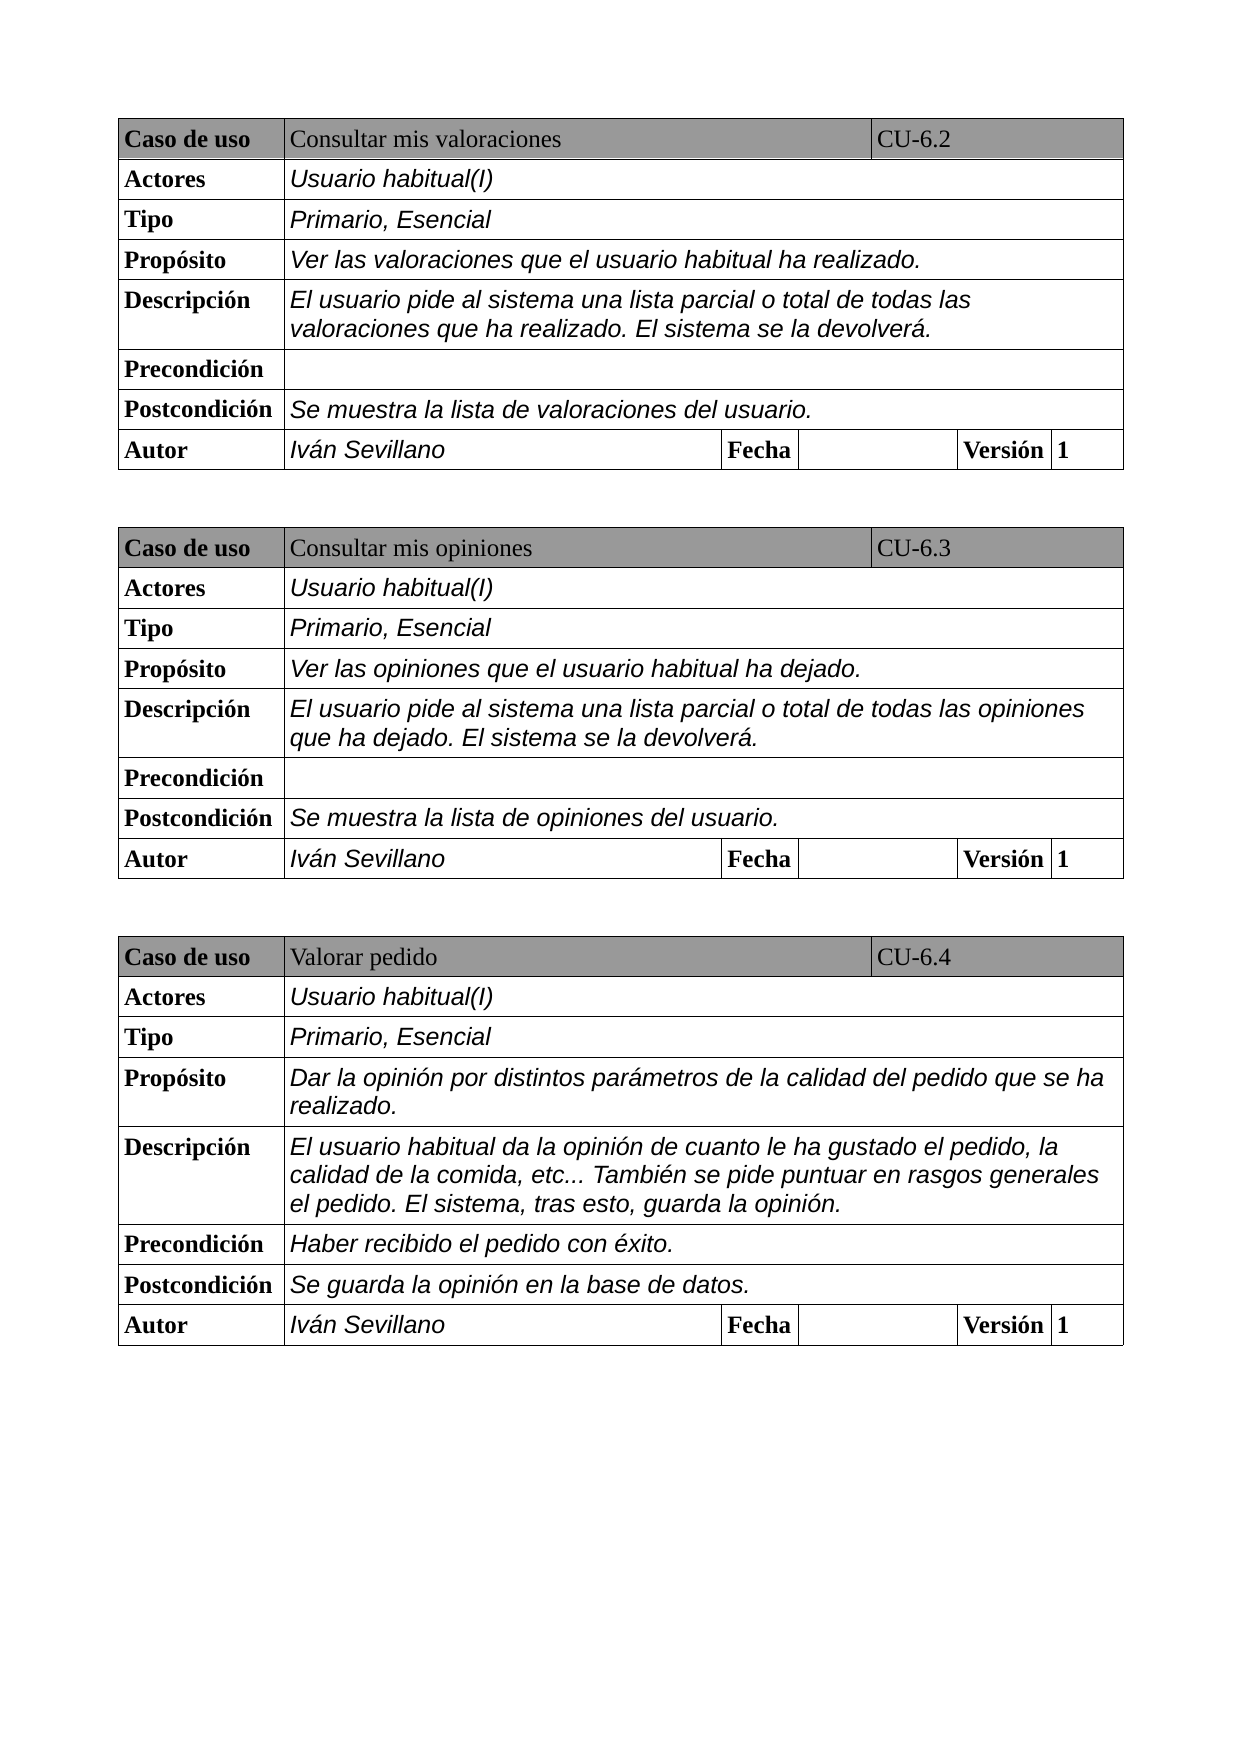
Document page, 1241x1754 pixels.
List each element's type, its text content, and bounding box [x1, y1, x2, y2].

table_cell Tipo [119, 200, 284, 239]
table_cell Se guarda la opinión en la base de datos. [285, 1265, 1123, 1304]
table_cell Iván Sevillano [285, 430, 721, 469]
table_cell Versión [958, 1305, 1051, 1344]
table_cell [799, 1305, 957, 1344]
table_cell Propósito [119, 649, 284, 688]
table_header CU-6.4 [872, 937, 1123, 976]
table_cell Primario, Esencial [285, 200, 1123, 239]
table_header CU-6.3 [872, 528, 1123, 567]
table_cell Precondición [119, 1225, 284, 1264]
table_header CU-6.2 [872, 119, 1123, 158]
table_cell [799, 430, 957, 469]
table_cell [285, 758, 1123, 798]
table_cell Iván Sevillano [285, 1305, 721, 1344]
table_cell Se muestra la lista de valoraciones del usuario. [285, 390, 1123, 429]
table_cell El usuario habitual da la opinión de cuanto le ha gustado el pedido, la calidad de la comida, etc... También se pide puntuar en rasgos generales el pedido. El sistema, tras esto, guarda la opinión. [285, 1127, 1123, 1224]
table_cell Propósito [119, 240, 284, 279]
table_cell Primario, Esencial [285, 1017, 1123, 1057]
table_cell Fecha [722, 1305, 798, 1344]
table_cell Ver las valoraciones que el usuario habitual ha realizado. [285, 240, 1123, 279]
table_cell Usuario habitual(I) [285, 568, 1123, 608]
table_cell Dar la opinión por distintos parámetros de la calidad del pedido que se ha realizado. [285, 1058, 1123, 1126]
table_cell Postcondición [119, 1265, 284, 1304]
table_cell El usuario pide al sistema una lista parcial o total de todas las opiniones que ha dejado. El sistema se la devolverá. [285, 689, 1123, 757]
table_cell Tipo [119, 609, 284, 648]
table_cell Descripción [119, 280, 284, 348]
table_cell Actores [119, 160, 284, 199]
table_cell Descripción [119, 689, 284, 757]
table_cell Autor [119, 839, 284, 878]
table_cell Haber recibido el pedido con éxito. [285, 1225, 1123, 1264]
table_cell Usuario habitual(I) [285, 977, 1123, 1016]
table_cell [285, 350, 1123, 389]
table_header Valorar pedido [285, 937, 871, 976]
table_header Caso de uso [119, 937, 284, 976]
table_header Consultar mis valoraciones [285, 119, 871, 158]
table_cell Autor [119, 430, 284, 469]
table_cell 1 [1052, 1305, 1123, 1344]
table_cell Actores [119, 568, 284, 608]
table_cell Postcondición [119, 390, 284, 429]
table_header Caso de uso [119, 119, 284, 158]
table_header Caso de uso [119, 528, 284, 567]
table_cell Precondición [119, 350, 284, 389]
table_cell Descripción [119, 1127, 284, 1224]
table_cell Iván Sevillano [285, 839, 721, 878]
table_cell Precondición [119, 758, 284, 798]
table_cell Primario, Esencial [285, 609, 1123, 648]
table_cell Usuario habitual(I) [285, 160, 1123, 199]
table_cell Se muestra la lista de opiniones del usuario. [285, 799, 1123, 838]
table_cell El usuario pide al sistema una lista parcial o total de todas las valoraciones que ha realizado. El sistema se la devolverá. [285, 280, 1123, 348]
table_cell Propósito [119, 1058, 284, 1126]
table_cell Autor [119, 1305, 284, 1344]
table_cell Ver las opiniones que el usuario habitual ha dejado. [285, 649, 1123, 688]
table_cell Actores [119, 977, 284, 1016]
table_cell Fecha [722, 839, 798, 878]
table_cell [799, 839, 957, 878]
table_cell Fecha [722, 430, 798, 469]
table_cell Versión [958, 839, 1051, 878]
table_cell Versión [958, 430, 1051, 469]
table_cell Postcondición [119, 799, 284, 838]
table_cell 1 [1052, 839, 1123, 878]
table_cell 1 [1052, 430, 1123, 469]
table_cell Tipo [119, 1017, 284, 1057]
table_header Consultar mis opiniones [285, 528, 871, 567]
